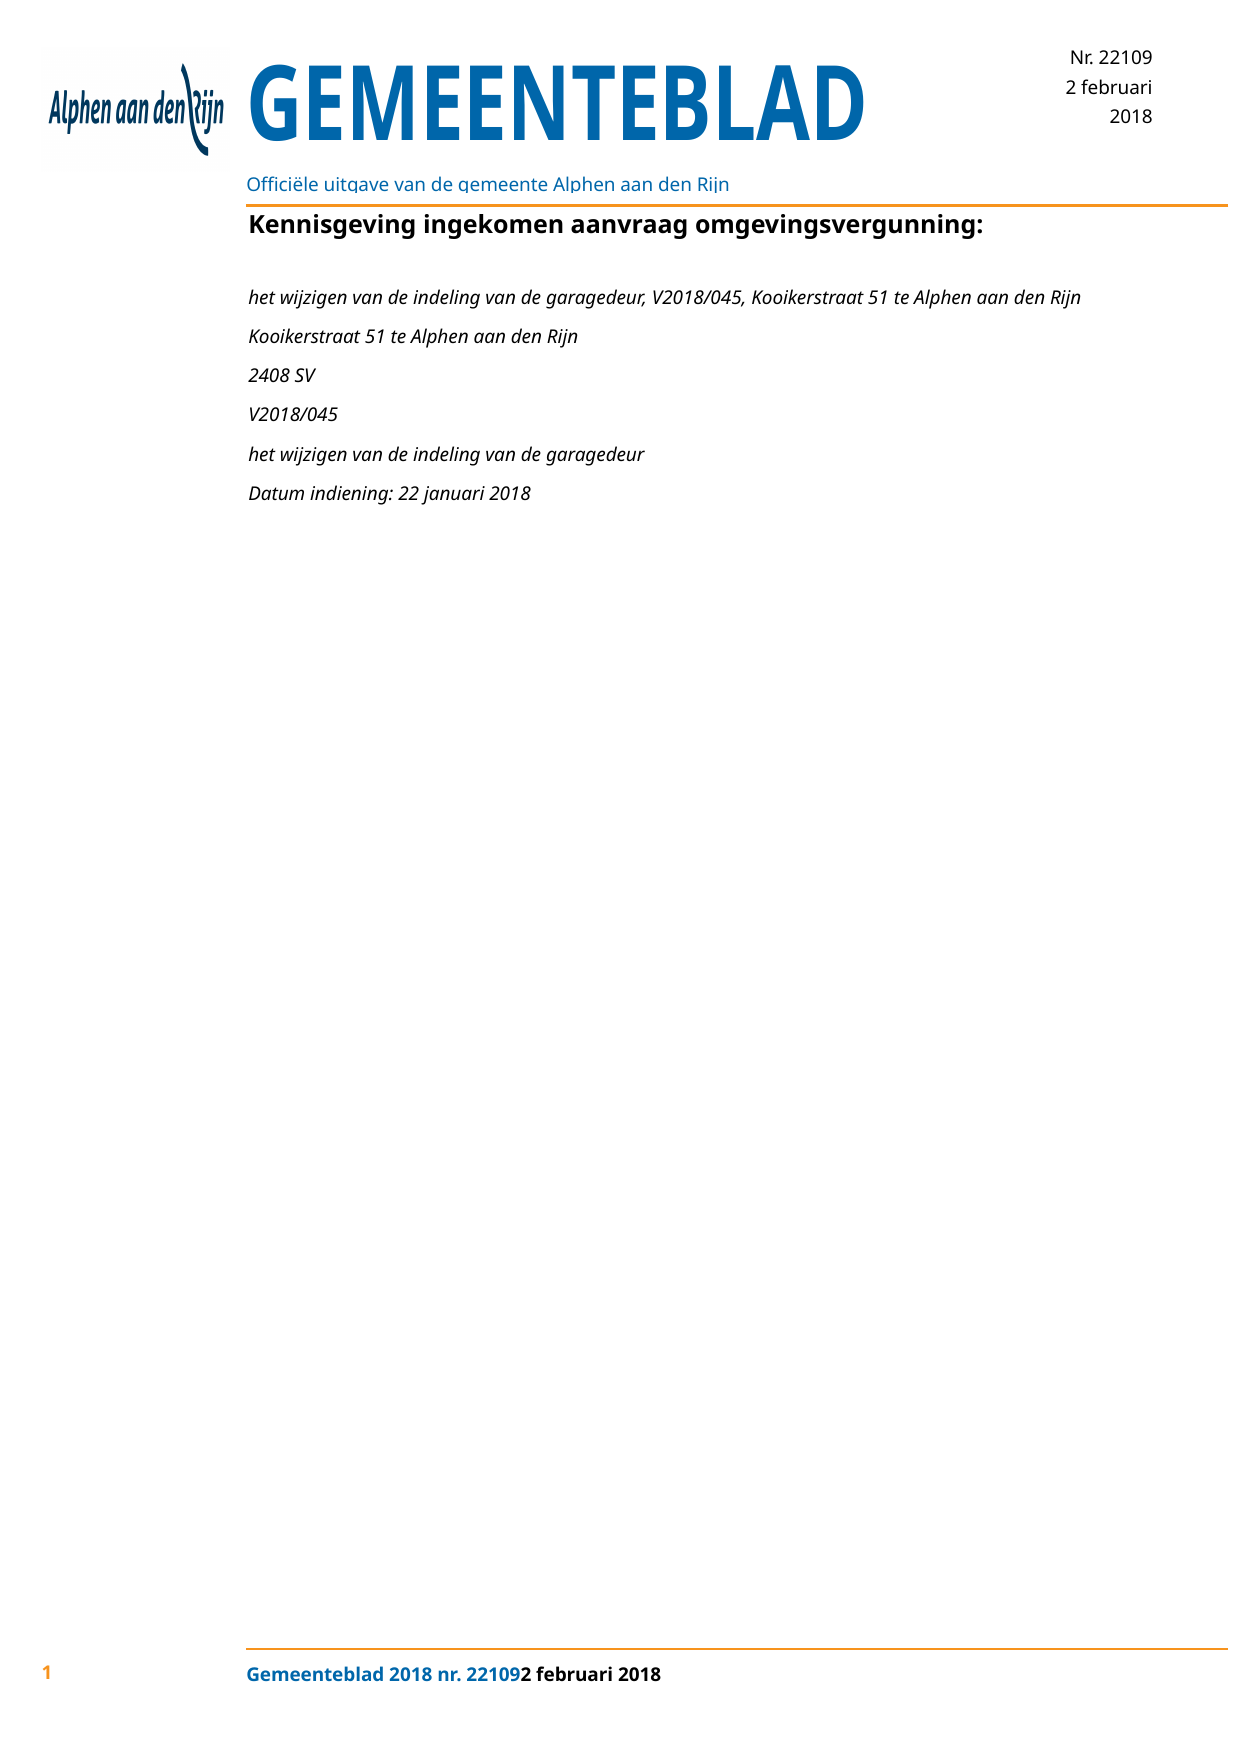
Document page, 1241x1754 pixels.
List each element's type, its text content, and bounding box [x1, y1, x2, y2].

text V2018/045 [248, 402, 1152, 427]
text Datum indiening: 22 januari 2018 [248, 480, 1152, 506]
text het wijzigen van de indeling van de garagedeur, V2018/045, Kooikerstraat 51 te Alphen aan den Rijn [248, 284, 1152, 309]
text 2408 SV [248, 362, 1152, 388]
text Kennisgeving ingekomen aanvraag omgevingsvergunning: [248, 207, 1152, 241]
picture [41, 47, 231, 172]
text Kooikerstraat 51 te Alphen aan den Rijn [248, 323, 1152, 349]
text het wijzigen van de indeling van de garagedeur [248, 441, 1152, 467]
